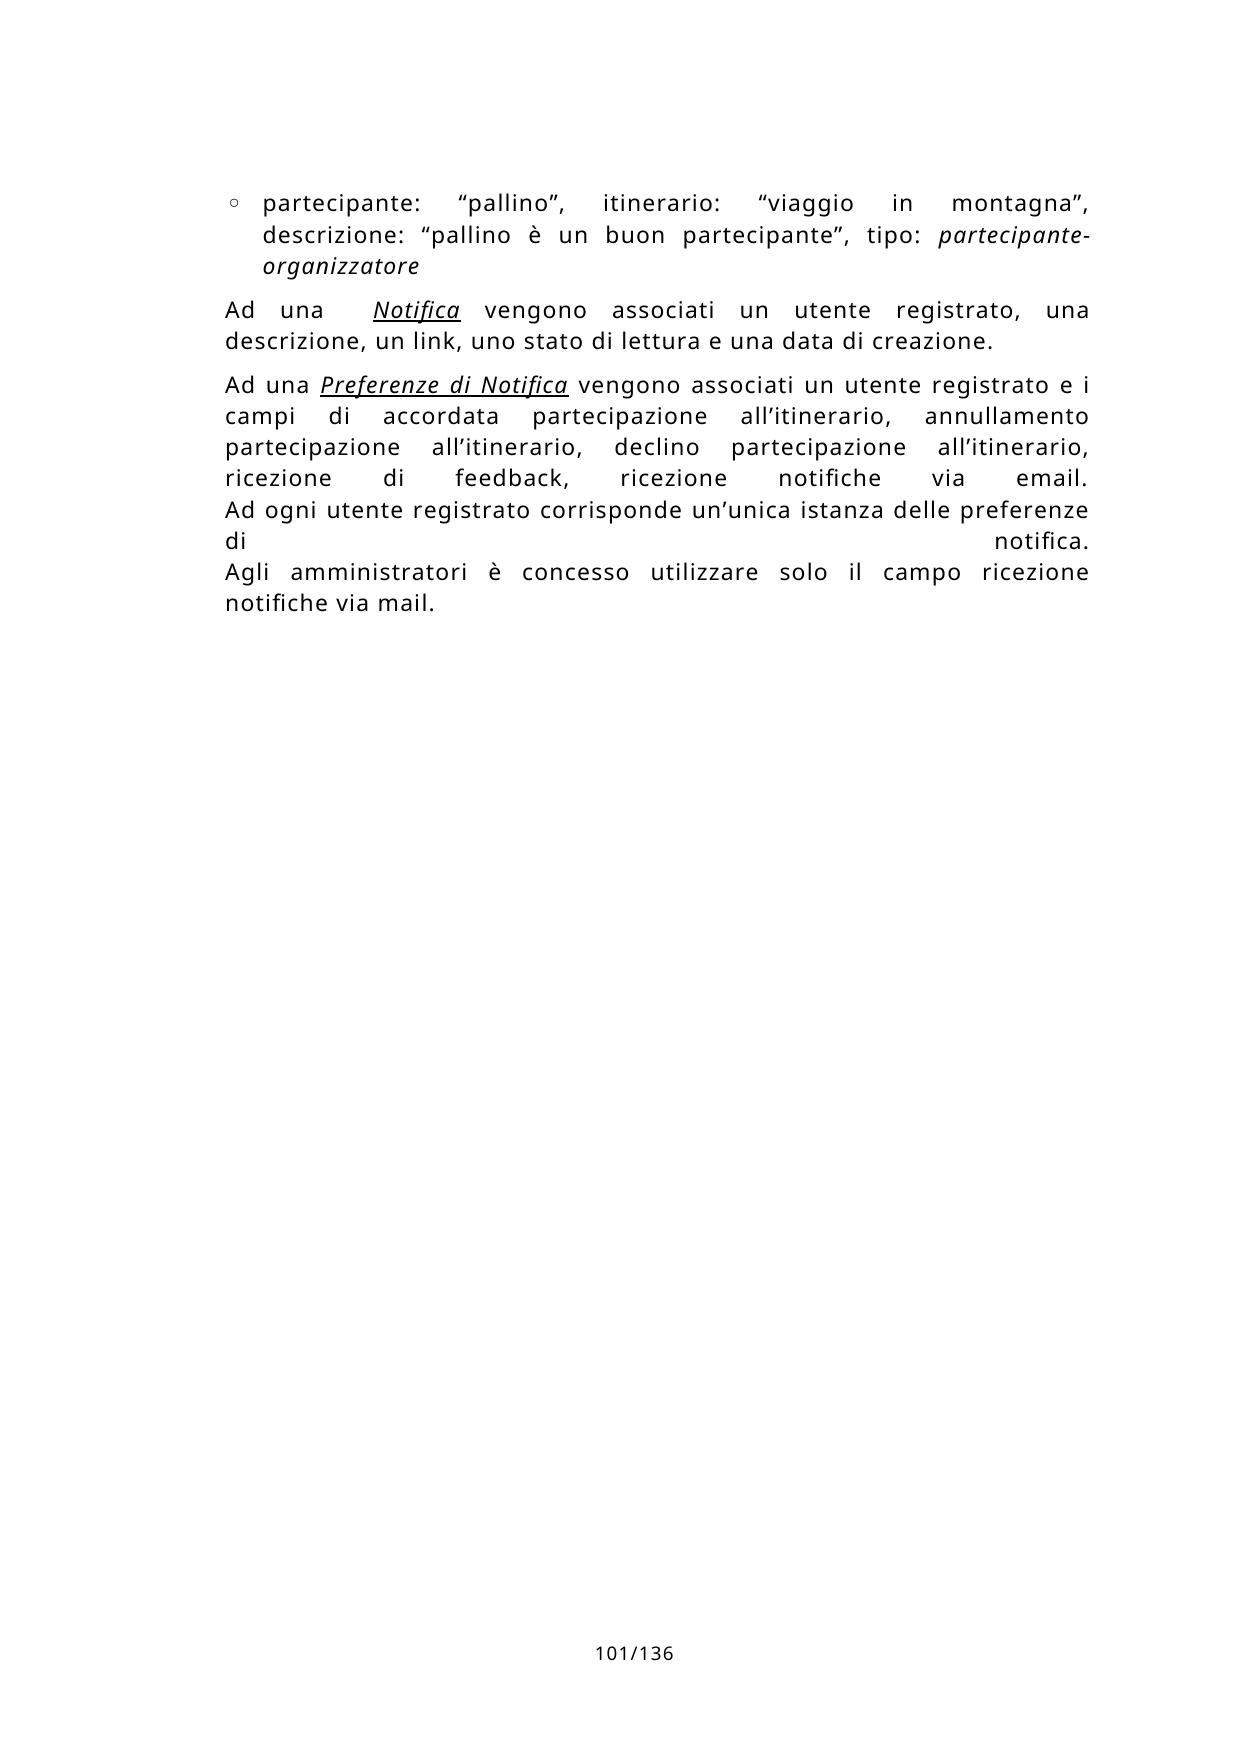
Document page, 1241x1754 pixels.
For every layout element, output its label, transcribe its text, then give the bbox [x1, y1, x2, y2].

list Ad una Notifica vengono associati un utente registrato, una descrizione, un link, uno stato di lettura e una data di creazione. [187, 293, 1090, 356]
list partecipante: “pallino”, itinerario: “viaggio in montagna”, descrizione: “pallino è un buon partecipante”, tipo: partecipante-organizzatore [225, 187, 1090, 281]
list Ad una Preferenze di Notifica vengono associati un utente registrato e i campi di accordata partecipazione all’itinerario, annullamento partecipazione all’itinerario, declino partecipazione all’itinerario, ricezione di feedback, ricezione notifiche via email. Ad ogni utente registrato corrisponde un’unica istanza delle preferenze di notifica. Agli amministratori è concesso utilizzare solo il campo ricezione notifiche via mail. [187, 368, 1090, 618]
